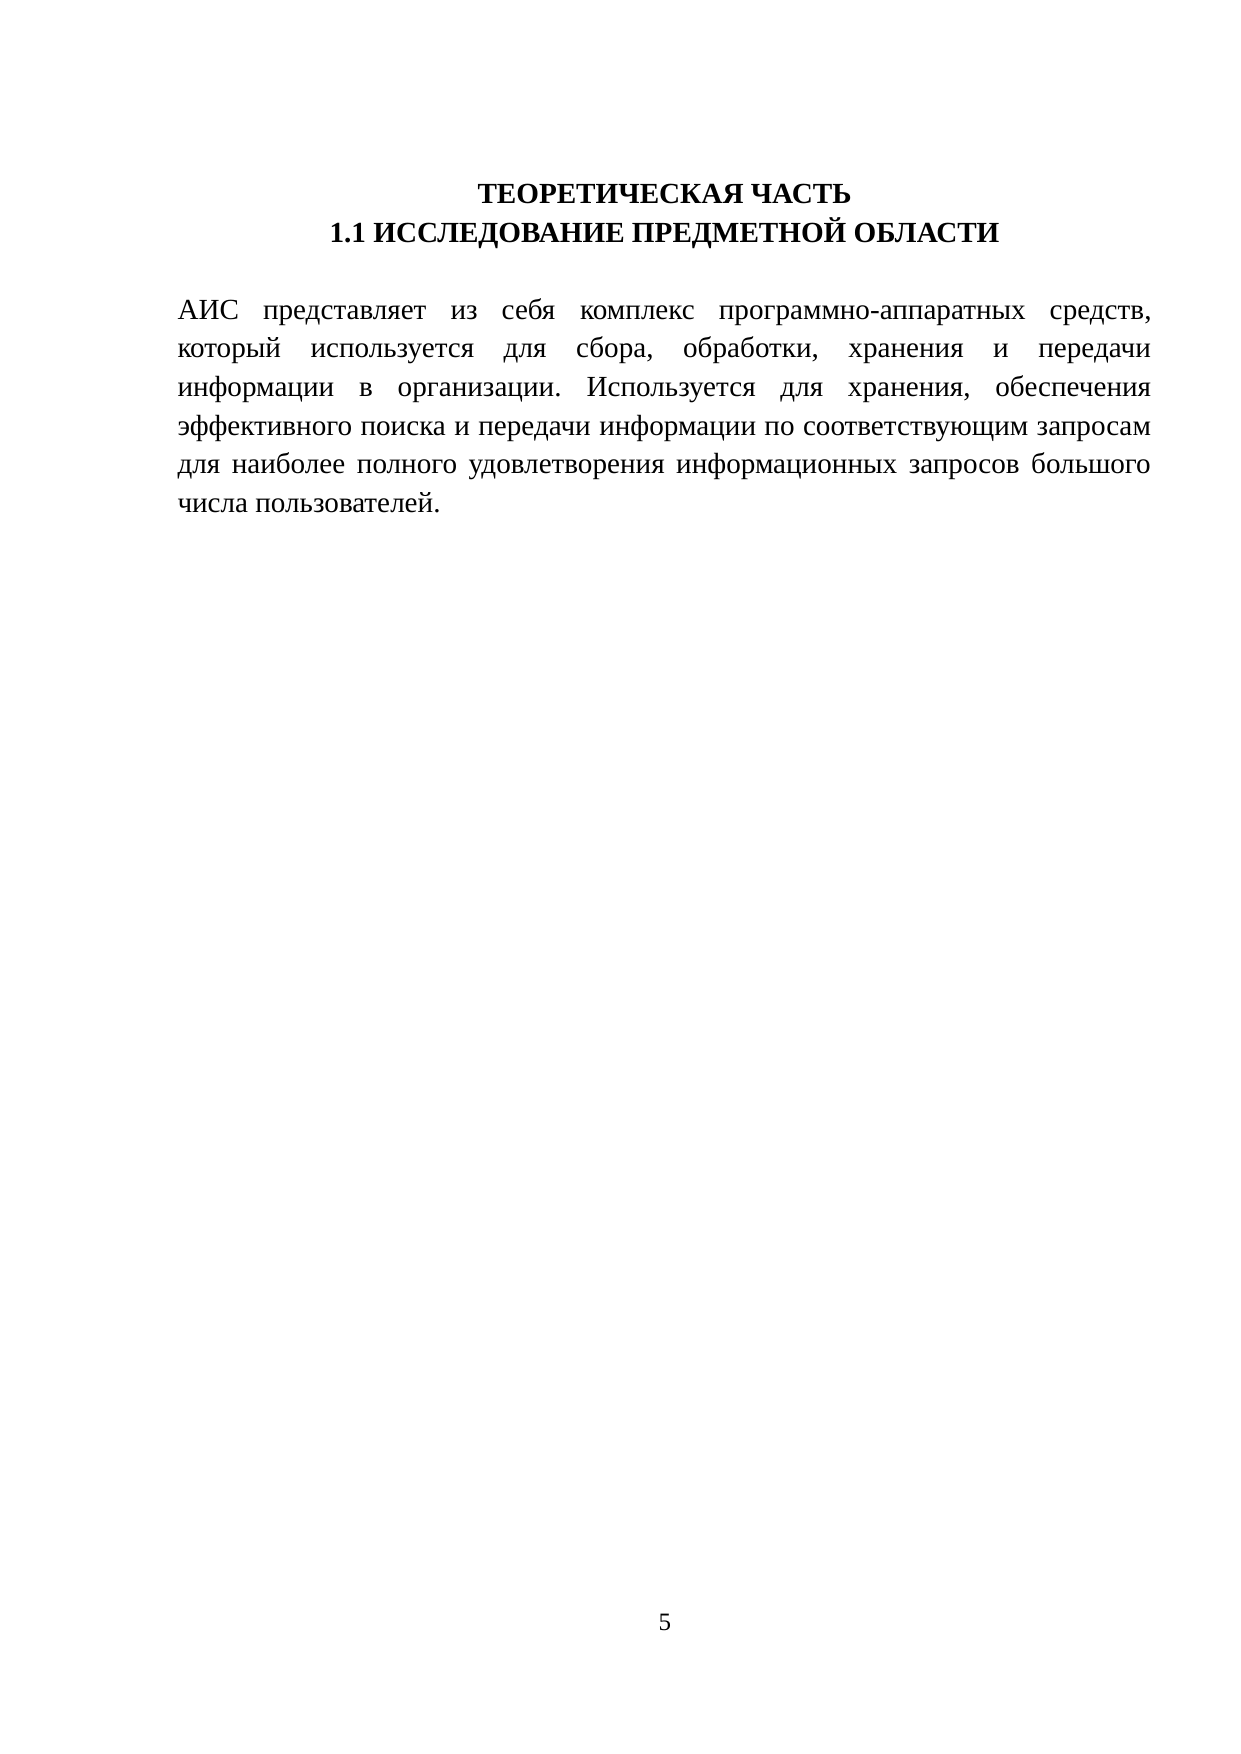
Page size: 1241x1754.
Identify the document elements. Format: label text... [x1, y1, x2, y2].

text 1.1 ИССЛЕДОВАНИЕ ПРЕДМЕТНОЙ ОБЛАСТИ [177, 215, 1152, 248]
text ТЕОРЕТИЧЕСКАЯ ЧАСТЬ [177, 176, 1152, 210]
text АИС представляет из себя комплекс программно-аппаратных средств, который используется для сбора, обработки, хранения и передачи информации в организации. Используется для хранения, обеспечения эффективного поиска и передачи информации по соответствующим запросам для наиболее полного удовлетворения информационных запросов большого числа пользователей. [177, 292, 1152, 518]
